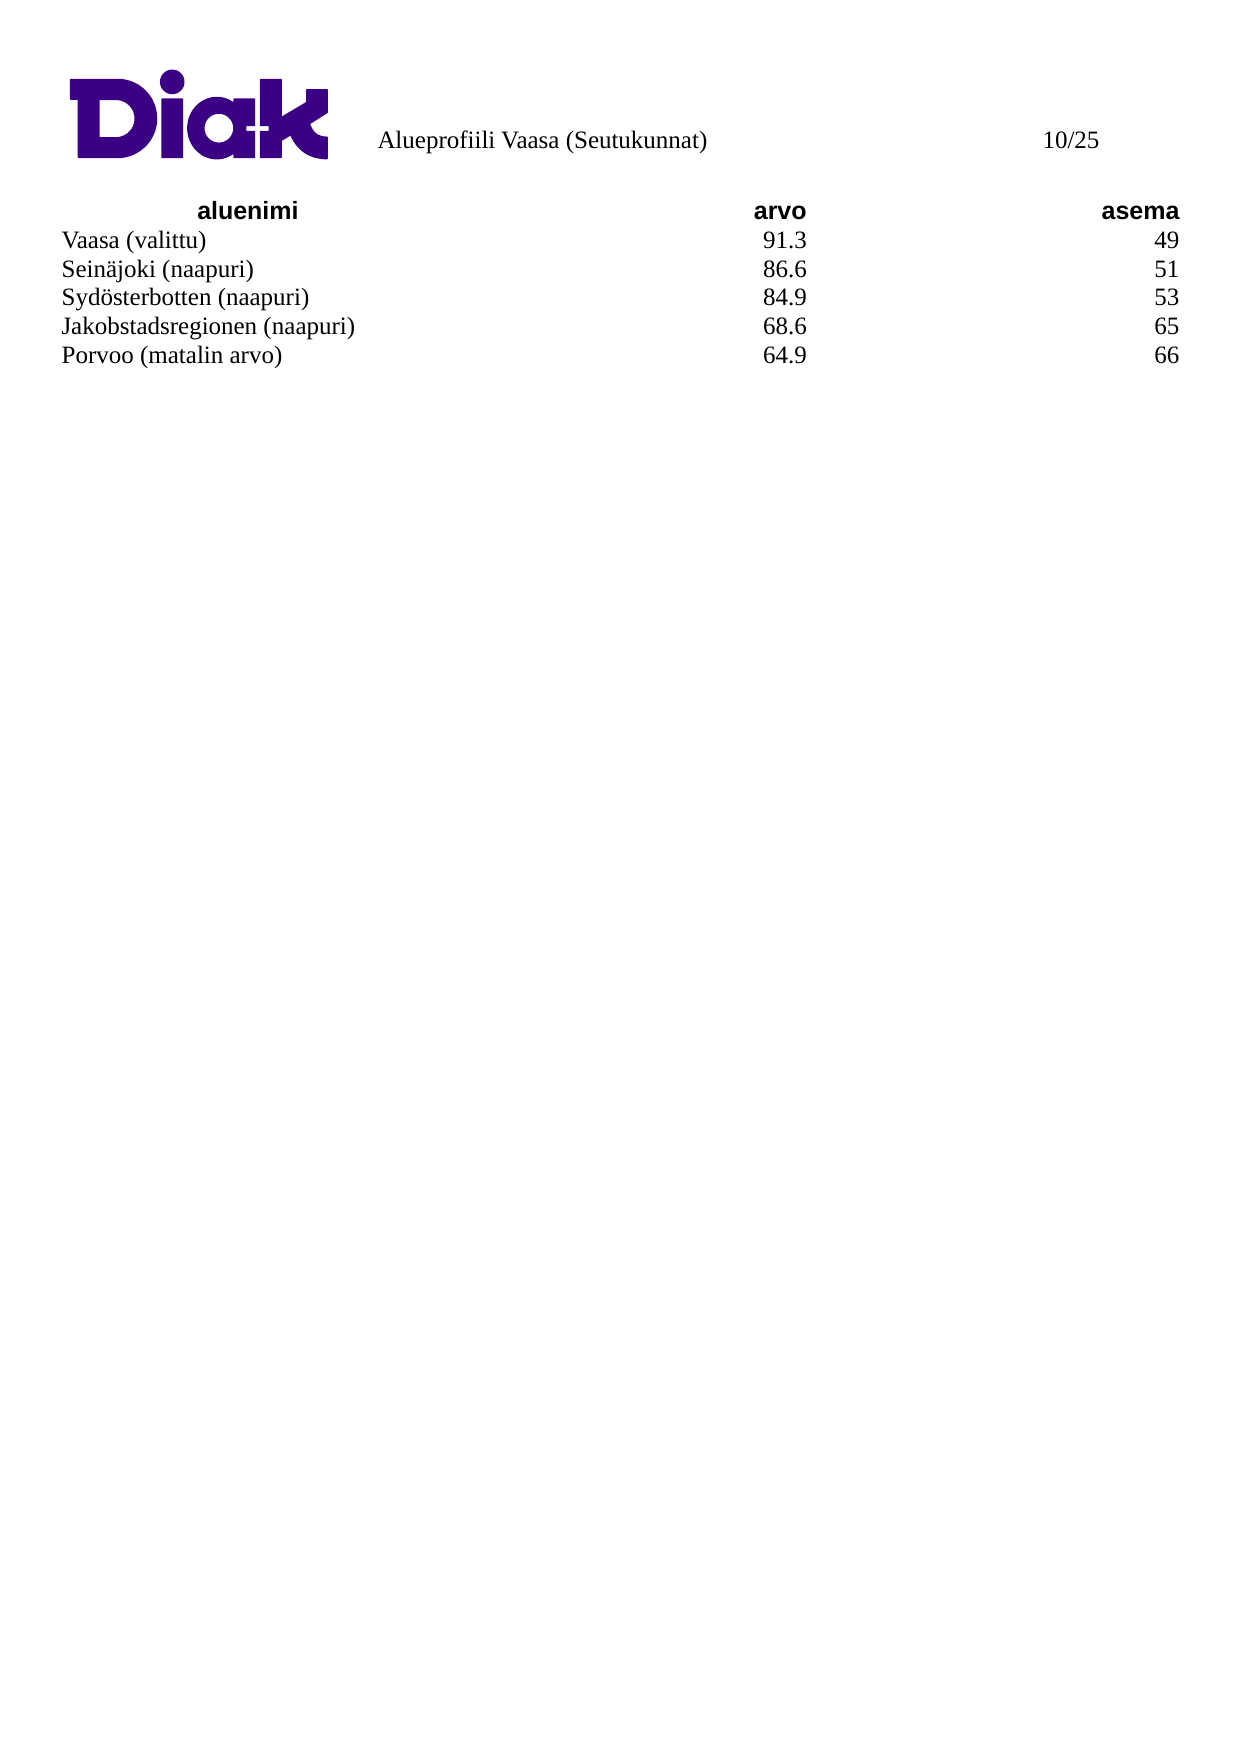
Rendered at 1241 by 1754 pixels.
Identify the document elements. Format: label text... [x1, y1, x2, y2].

table_cell 84.9 [434, 283, 806, 311]
table_header asema [806, 196, 1179, 225]
table_cell 65 [806, 311, 1179, 340]
table_cell 49 [806, 225, 1179, 254]
table_header arvo [434, 196, 806, 225]
table_cell 64.9 [434, 340, 806, 369]
table_cell 86.6 [434, 254, 806, 282]
table_cell 51 [806, 254, 1179, 282]
table_cell Porvoo (matalin arvo) [61, 340, 434, 369]
table_cell 53 [806, 283, 1179, 311]
table_cell 68.6 [434, 311, 806, 340]
table_cell 66 [806, 340, 1179, 369]
table_cell Sydösterbotten (naapuri) [61, 283, 434, 311]
table_cell Seinäjoki (naapuri) [61, 254, 434, 282]
table_cell 91.3 [434, 225, 806, 254]
table_cell Jakobstadsregionen (naapuri) [61, 311, 434, 340]
table_header aluenimi [61, 196, 434, 225]
table_cell Vaasa (valittu) [61, 225, 434, 254]
